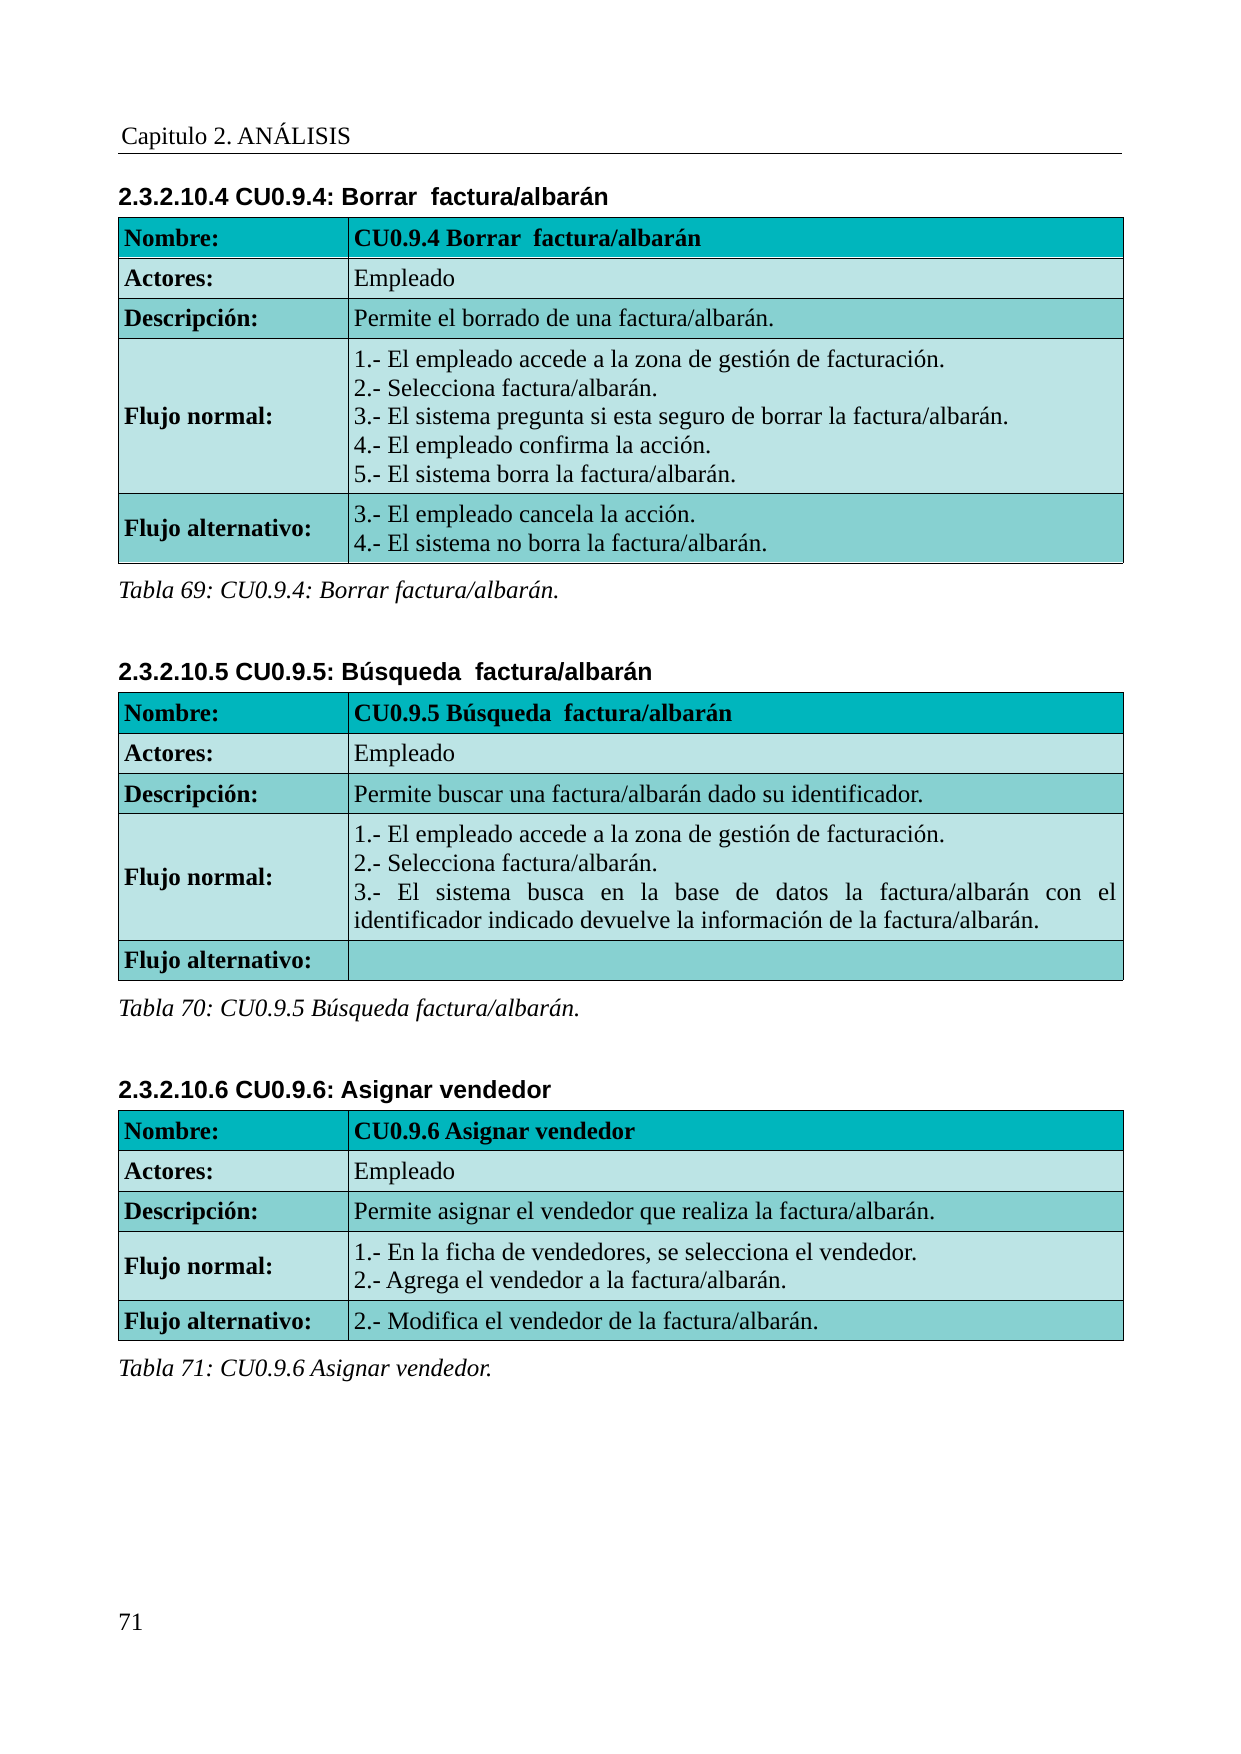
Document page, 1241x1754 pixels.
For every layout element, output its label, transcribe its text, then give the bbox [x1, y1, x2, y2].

table_cell Descripción: [119, 299, 348, 338]
table_header CU0.9.5 Búsqueda factura/albarán [349, 693, 1123, 733]
table_cell Actores: [119, 734, 348, 773]
table_cell Flujo normal: [119, 1232, 348, 1300]
table_cell Empleado [349, 1151, 1123, 1191]
table_cell 3.- El empleado cancela la acción. 4.- El sistema no borra la factura/albarán. [349, 494, 1123, 562]
text Tabla 71: CU0.9.6 Asignar vendedor. [118, 1353, 1122, 1382]
table_cell Flujo alternativo: [119, 1301, 348, 1340]
subtitle 2.3.2.10.6 CU0.9.6: Asignar vendedor [118, 1075, 1122, 1104]
table_cell Actores: [119, 259, 348, 298]
table_cell 1.- El empleado accede a la zona de gestión de facturación. 2.- Selecciona factura/albarán. 3.- El sistema pregunta si esta seguro de borrar la factura/albarán. 4.- El empleado confirma la acción. 5.- El sistema borra la factura/albarán. [349, 339, 1123, 493]
table_header CU0.9.4 Borrar factura/albarán [349, 218, 1123, 257]
text Tabla 69: CU0.9.4: Borrar factura/albarán. [118, 575, 1122, 604]
table_cell Flujo alternativo: [119, 494, 348, 562]
table_header Nombre: [119, 218, 348, 257]
subtitle 2.3.2.10.5 CU0.9.5: Búsqueda factura/albarán [118, 657, 1122, 686]
table_header Nombre: [119, 693, 348, 733]
table_cell 1.- En la ficha de vendedores, se selecciona el vendedor. 2.- Agrega el vendedor a la factura/albarán. [349, 1232, 1123, 1300]
table_cell 2.- Modifica el vendedor de la factura/albarán. [349, 1301, 1123, 1340]
table_cell Permite asignar el vendedor que realiza la factura/albarán. [349, 1192, 1123, 1231]
table_header Nombre: [119, 1111, 348, 1150]
table_cell Descripción: [119, 774, 348, 813]
table_cell 1.- El empleado accede a la zona de gestión de facturación. 2.- Selecciona factura/albarán. 3.- El sistema busca en la base de datos la factura/albarán con el identificador indicado devuelve la información de la factura/albarán. [349, 814, 1123, 940]
table_cell Descripción: [119, 1192, 348, 1231]
table_cell Actores: [119, 1151, 348, 1191]
subtitle 2.3.2.10.4 CU0.9.4: Borrar factura/albarán [118, 182, 1122, 211]
text Tabla 70: CU0.9.5 Búsqueda factura/albarán. [118, 993, 1122, 1021]
table_cell Empleado [349, 259, 1123, 298]
table_cell Flujo normal: [119, 339, 348, 493]
table_cell Flujo alternativo: [119, 941, 348, 980]
table_cell Empleado [349, 734, 1123, 773]
table_cell [349, 941, 1123, 980]
table_header CU0.9.6 Asignar vendedor [349, 1111, 1123, 1150]
table_cell Permite buscar una factura/albarán dado su identificador. [349, 774, 1123, 813]
table_cell Flujo normal: [119, 814, 348, 940]
table_cell Permite el borrado de una factura/albarán. [349, 299, 1123, 338]
